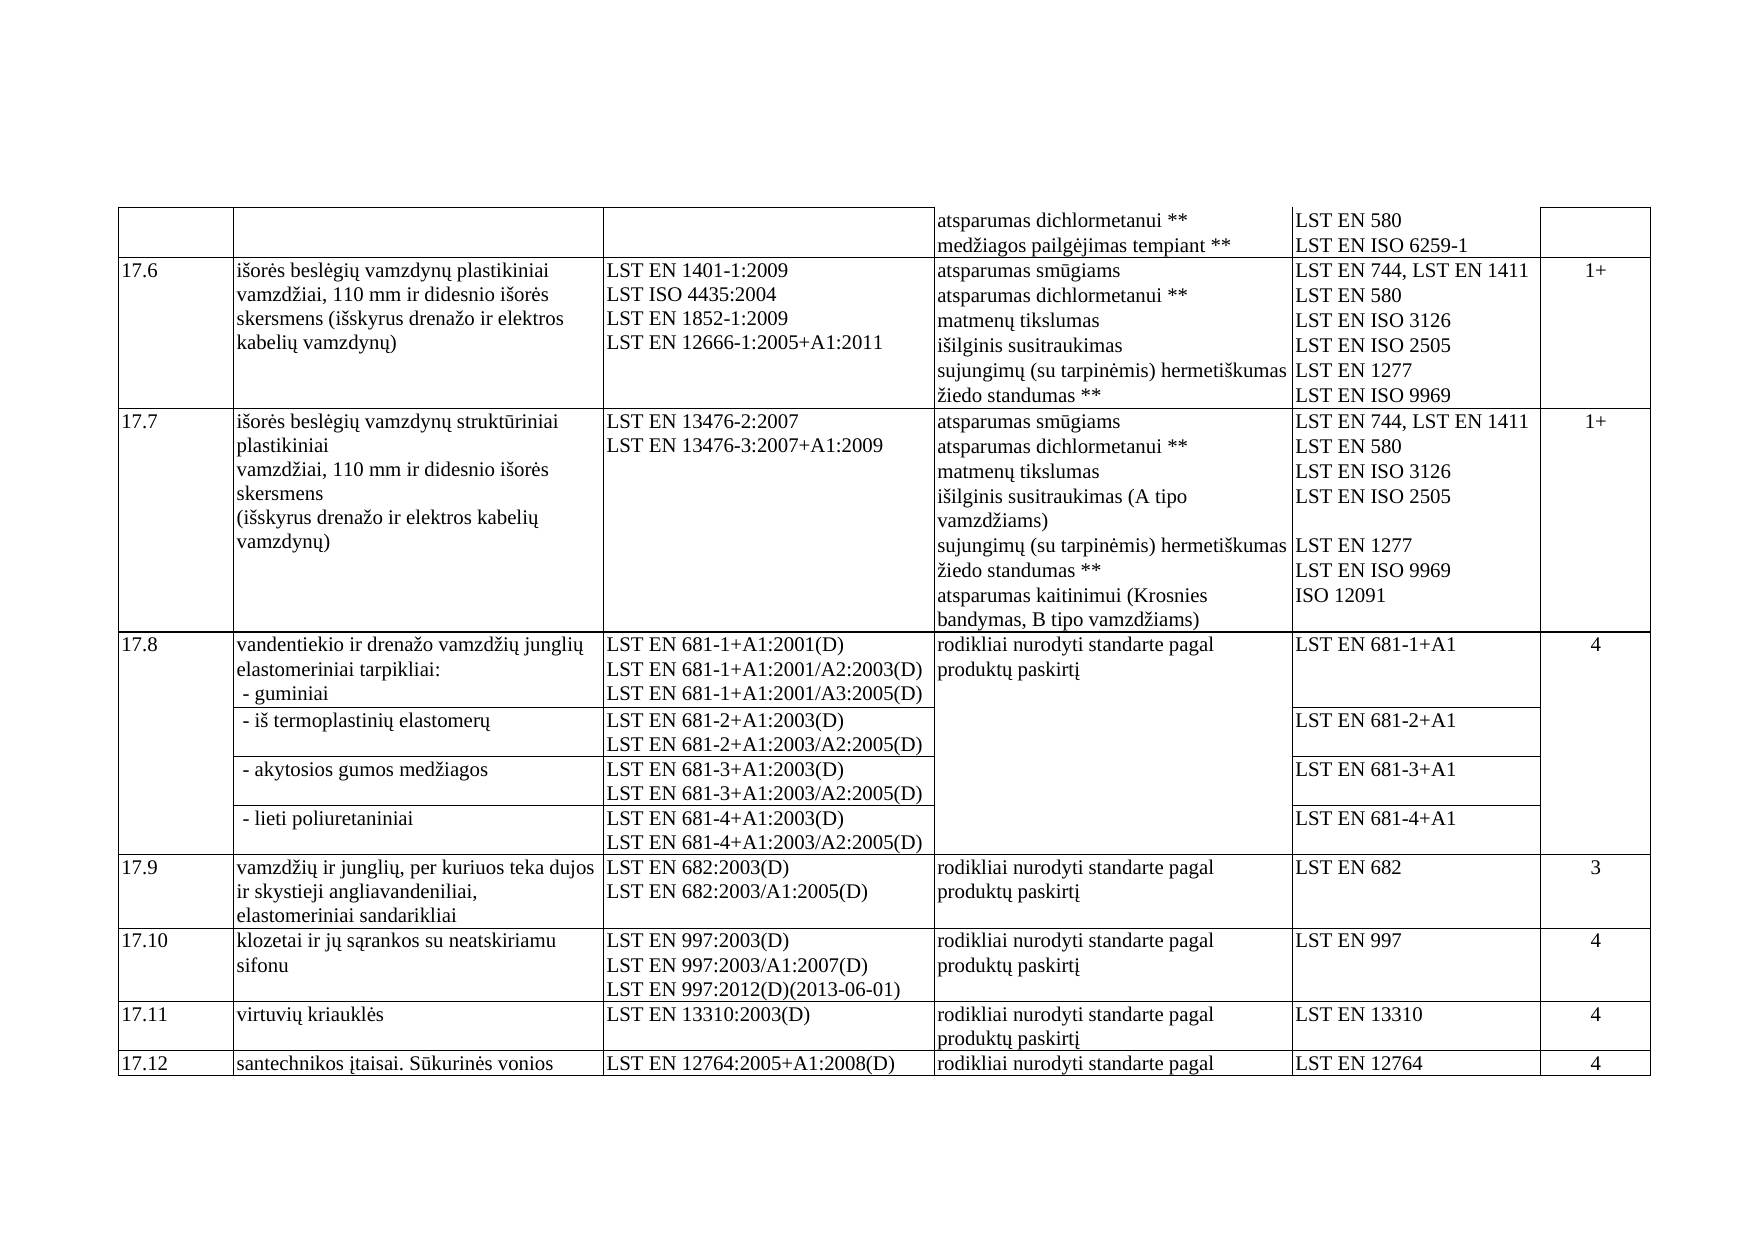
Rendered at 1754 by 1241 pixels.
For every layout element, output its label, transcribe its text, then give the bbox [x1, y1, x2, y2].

table_cell rodikliai nurodyti standarte pagal produktų paskirtį [935, 855, 1292, 927]
table_cell matmenų tikslumas [935, 307, 1292, 332]
table_cell LST EN 681-4+A1:2003(D) LST EN 681-4+A1:2003/A2:2005(D) [604, 806, 934, 854]
table_cell LST EN 681-2+A1 [1293, 708, 1540, 756]
table_cell 1+ [1541, 409, 1650, 631]
table_cell 4 [1541, 633, 1650, 854]
table_cell LST EN ISO 9969 [1293, 383, 1540, 407]
table_cell ISO 12091 [1293, 582, 1540, 631]
table_cell atsparumas smūgiams [935, 258, 1292, 282]
table_cell LST EN 13310 [1293, 1002, 1540, 1050]
table_cell LST EN 681-3+A1:2003(D) LST EN 681-3+A1:2003/A2:2005(D) [604, 757, 934, 805]
table_cell 17.7 [119, 409, 233, 631]
table_cell rodikliai nurodyti standarte pagal produktų paskirtį [935, 633, 1292, 854]
table_cell atsparumas dichlormetanui ** [935, 207, 1292, 232]
table_cell LST EN ISO 9969 [1293, 557, 1540, 582]
table_cell rodikliai nurodyti standarte pagal produktų paskirtį [935, 1002, 1292, 1050]
table_cell LST EN 744, LST EN 1411 [1293, 409, 1540, 433]
table_cell LST EN 997 [1293, 929, 1540, 1001]
table_cell 4 [1541, 1051, 1650, 1075]
table_cell žiedo standumas ** [935, 557, 1292, 582]
table_cell rodikliai nurodyti standarte pagal produktų paskirtį [935, 929, 1292, 1001]
table_cell LST EN ISO 6259-1 [1293, 232, 1540, 257]
table_cell atsparumas dichlormetanui ** [935, 282, 1292, 307]
table_cell LST EN 681-1+A1:2001(D) LST EN 681-1+A1:2001/A2:2003(D) LST EN 681-1+A1:2001/A3:2005(D) [604, 633, 934, 707]
table_cell atsparumas smūgiams [935, 409, 1292, 433]
table_cell LST EN 580 [1293, 207, 1540, 232]
table_cell LST EN 12764 [1293, 1051, 1540, 1075]
table_cell LST EN 1277 [1293, 532, 1540, 557]
table_cell LST EN 1401-1:2009 LST ISO 4435:2004 LST EN 1852-1:2009 LST EN 12666-1:2005+A1:2011 [604, 258, 934, 407]
table_cell rodikliai nurodyti standarte pagal [935, 1051, 1292, 1075]
table_cell išorės beslėgių vamzdynų plastikiniai vamzdžiai, 110 mm ir didesnio išorės skersmens (išskyrus drenažo ir elektros kabelių vamzdynų) [234, 258, 603, 407]
table_cell 17.10 [119, 929, 233, 1001]
table_cell [119, 208, 233, 257]
table_cell LST EN 681-2+A1:2003(D) LST EN 681-2+A1:2003/A2:2005(D) [604, 708, 934, 756]
table_cell išorės beslėgių vamzdynų struktūriniai plastikiniai vamzdžiai, 110 mm ir didesnio išorės skersmens (išskyrus drenažo ir elektros kabelių vamzdynų) [234, 409, 603, 631]
table_cell - lieti poliuretaniniai [234, 806, 603, 854]
table_cell [234, 208, 603, 257]
table_cell 17.6 [119, 258, 233, 407]
table_cell [1541, 208, 1650, 257]
table_cell sujungimų (su tarpinėmis) hermetiškumas [935, 357, 1292, 382]
table_cell LST EN ISO 3126 [1293, 307, 1540, 332]
table_cell LST EN 580 [1293, 433, 1540, 458]
table_cell [604, 208, 934, 257]
table_cell LST EN 682:2003(D) LST EN 682:2003/A1:2005(D) [604, 855, 934, 927]
table_cell LST EN ISO 3126 [1293, 458, 1540, 483]
table_cell - akytosios gumos medžiagos [234, 757, 603, 805]
table_cell vandentiekio ir drenažo vamzdžių junglių elastomeriniai tarpikliai: - guminiai [234, 633, 603, 707]
table_cell - iš termoplastinių elastomerų [234, 708, 603, 756]
table_cell LST EN 13310:2003(D) [604, 1002, 934, 1050]
table_cell LST EN 681-4+A1 [1293, 806, 1540, 854]
table_cell sujungimų (su tarpinėmis) hermetiškumas [935, 532, 1292, 557]
table_cell 17.11 [119, 1002, 233, 1050]
table_cell LST EN 681-1+A1 [1293, 633, 1540, 707]
table_cell virtuvių kriauklės [234, 1002, 603, 1050]
table_cell LST EN 13476-2:2007 LST EN 13476-3:2007+A1:2009 [604, 409, 934, 631]
table_cell atsparumas kaitinimui (Krosnies bandymas, B tipo vamzdžiams) [935, 582, 1292, 631]
table_cell išilginis susitraukimas [935, 332, 1292, 357]
table_cell 1+ [1541, 258, 1650, 407]
table_cell žiedo standumas ** [935, 383, 1292, 407]
table_cell LST EN 681-3+A1 [1293, 757, 1540, 805]
table_cell LST EN 744, LST EN 1411 [1293, 258, 1540, 282]
table_cell 17.9 [119, 855, 233, 927]
table_cell išilginis susitraukimas (A tipo vamzdžiams) [935, 483, 1292, 532]
table_cell klozetai ir jų sąrankos su neatskiriamu sifonu [234, 929, 603, 1001]
table_cell atsparumas dichlormetanui ** [935, 433, 1292, 458]
table_cell medžiagos pailgėjimas tempiant ** [935, 232, 1292, 257]
table_cell LST EN 1277 [1293, 357, 1540, 382]
table_cell LST EN 12764:2005+A1:2008(D) [604, 1051, 934, 1075]
table_cell LST EN ISO 2505 [1293, 483, 1540, 532]
table_cell 17.12 [119, 1051, 233, 1075]
table_cell LST EN 997:2003(D) LST EN 997:2003/A1:2007(D) LST EN 997:2012(D)(2013-06-01) [604, 929, 934, 1001]
table_cell vamzdžių ir junglių, per kuriuos teka dujos ir skystieji angliavandeniliai, elastomeriniai sandarikliai [234, 855, 603, 927]
table_cell 3 [1541, 855, 1650, 927]
table_cell matmenų tikslumas [935, 458, 1292, 483]
table_cell LST EN ISO 2505 [1293, 332, 1540, 357]
table_cell LST EN 682 [1293, 855, 1540, 927]
table_cell santechnikos įtaisai. Sūkurinės vonios [234, 1051, 603, 1075]
table_cell LST EN 580 [1293, 282, 1540, 307]
table_cell 17.8 [119, 633, 233, 854]
table_cell 4 [1541, 1002, 1650, 1050]
table_cell 4 [1541, 929, 1650, 1001]
